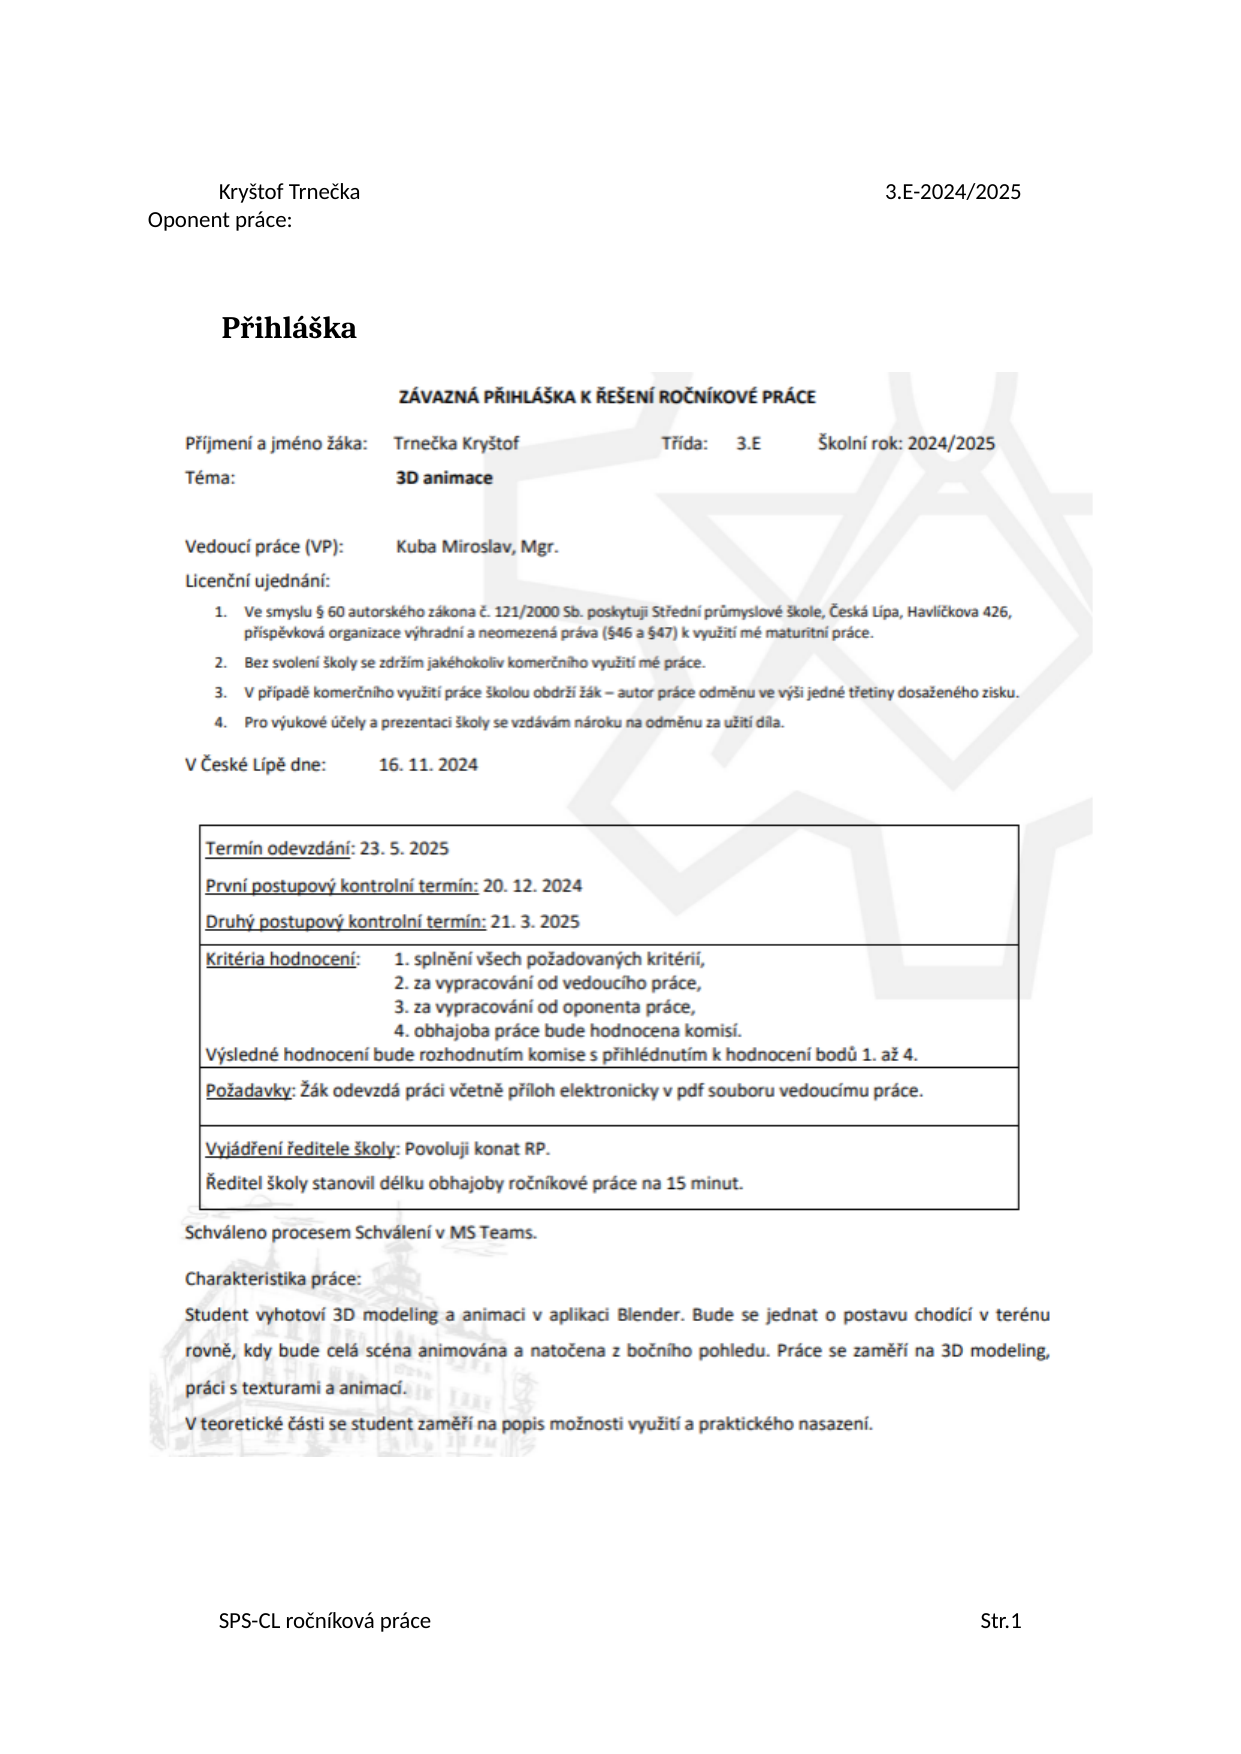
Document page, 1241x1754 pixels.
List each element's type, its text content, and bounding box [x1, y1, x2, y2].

text Oponent práce: [148, 205, 1093, 233]
text Přihláška [221, 310, 1093, 346]
